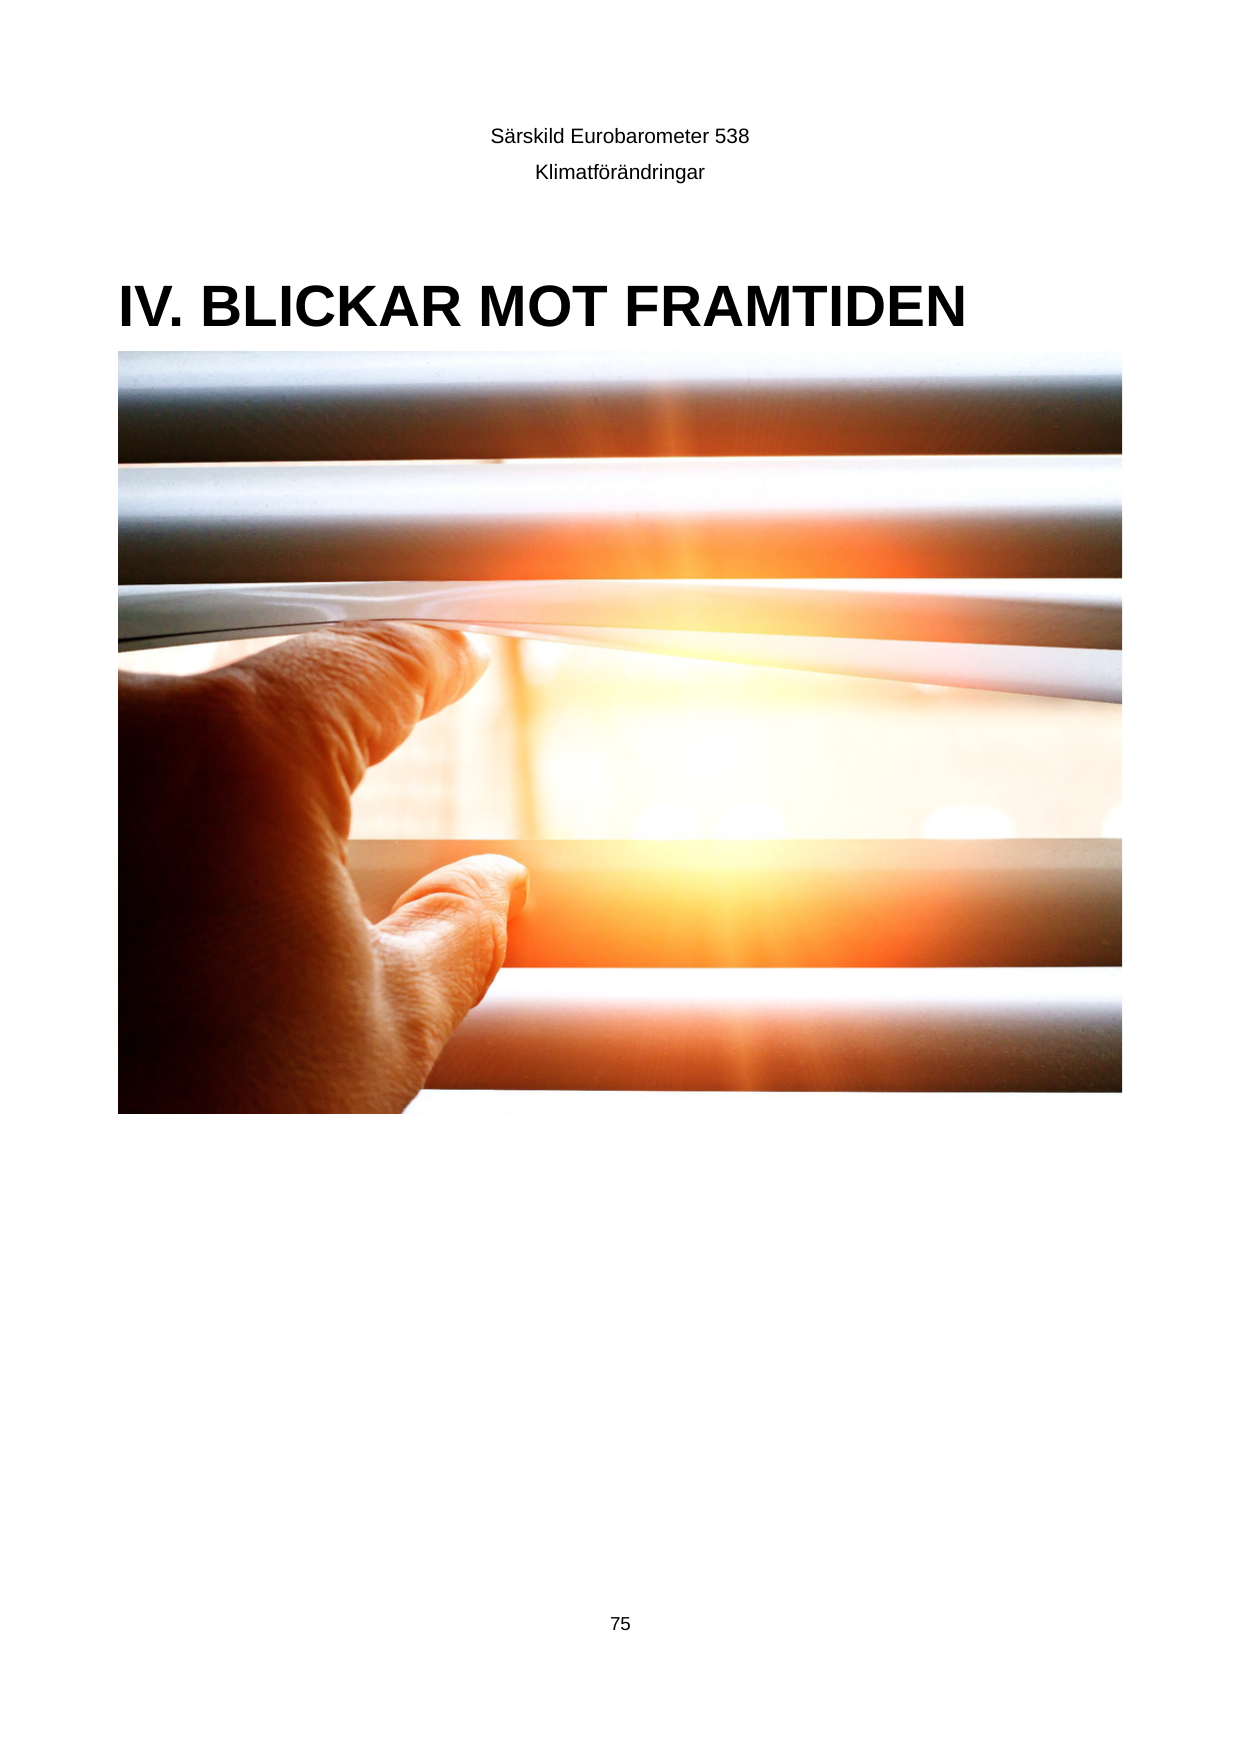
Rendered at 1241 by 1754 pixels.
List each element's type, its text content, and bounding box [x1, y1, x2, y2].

picture [118, 351, 1123, 1114]
subtitle IV. BLICKAR MOT FRAMTIDEN [118, 272, 1122, 339]
